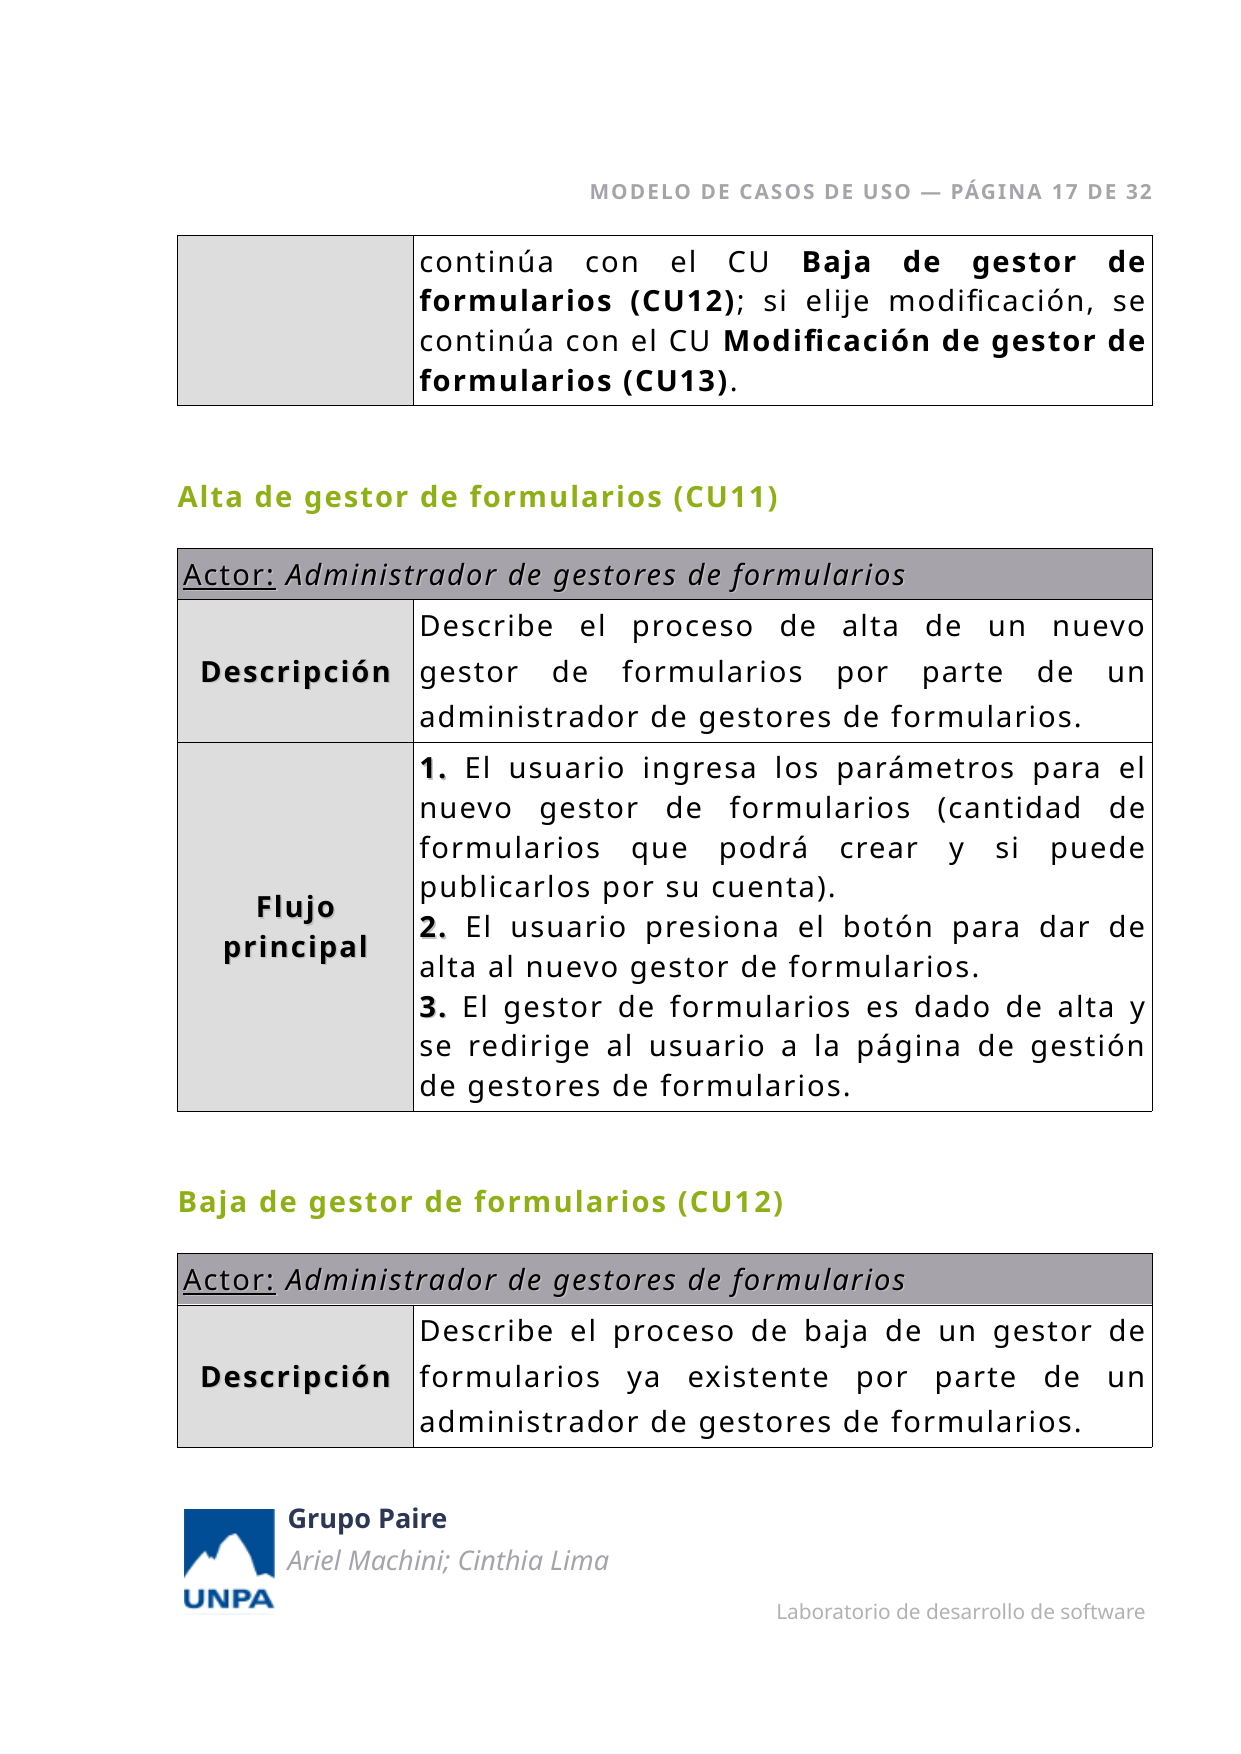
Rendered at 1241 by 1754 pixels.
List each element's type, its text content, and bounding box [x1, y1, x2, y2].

table_cell continúa con el CU Baja de gestor de formularios (CU12); si elije modificación, se continúa con el CU Modificación de gestor de formularios (CU13). [414, 236, 1152, 405]
subtitle Baja de gestor de formularios (CU12) [177, 1181, 1152, 1221]
table_cell Flujo principal [178, 743, 413, 1111]
table_header Actor: Administrador de gestores de formularios [178, 1254, 1152, 1304]
table_cell 1. El usuario ingresa los parámetros para el nuevo gestor de formularios (cantidad de formularios que podrá crear y si puede publicarlos por su cuenta). 2. El usuario presiona el botón para dar de alta al nuevo gestor de formularios. 3. El gestor de formularios es dado de alta y se redirige al usuario a la página de gestión de gestores de formularios. [414, 743, 1152, 1111]
table_cell Describe el proceso de baja de un gestor de formularios ya existente por parte de un administrador de gestores de formularios. [414, 1306, 1152, 1447]
table_cell Descripción [178, 600, 413, 742]
picture [184, 1509, 275, 1615]
table_cell Describe el proceso de alta de un nuevo gestor de formularios por parte de un administrador de gestores de formularios. [414, 600, 1152, 742]
table_cell [178, 236, 413, 405]
table_header Actor: Administrador de gestores de formularios [178, 549, 1152, 599]
subtitle Alta de gestor de formularios (CU11) [177, 476, 1152, 516]
table_cell Descripción [178, 1306, 413, 1447]
